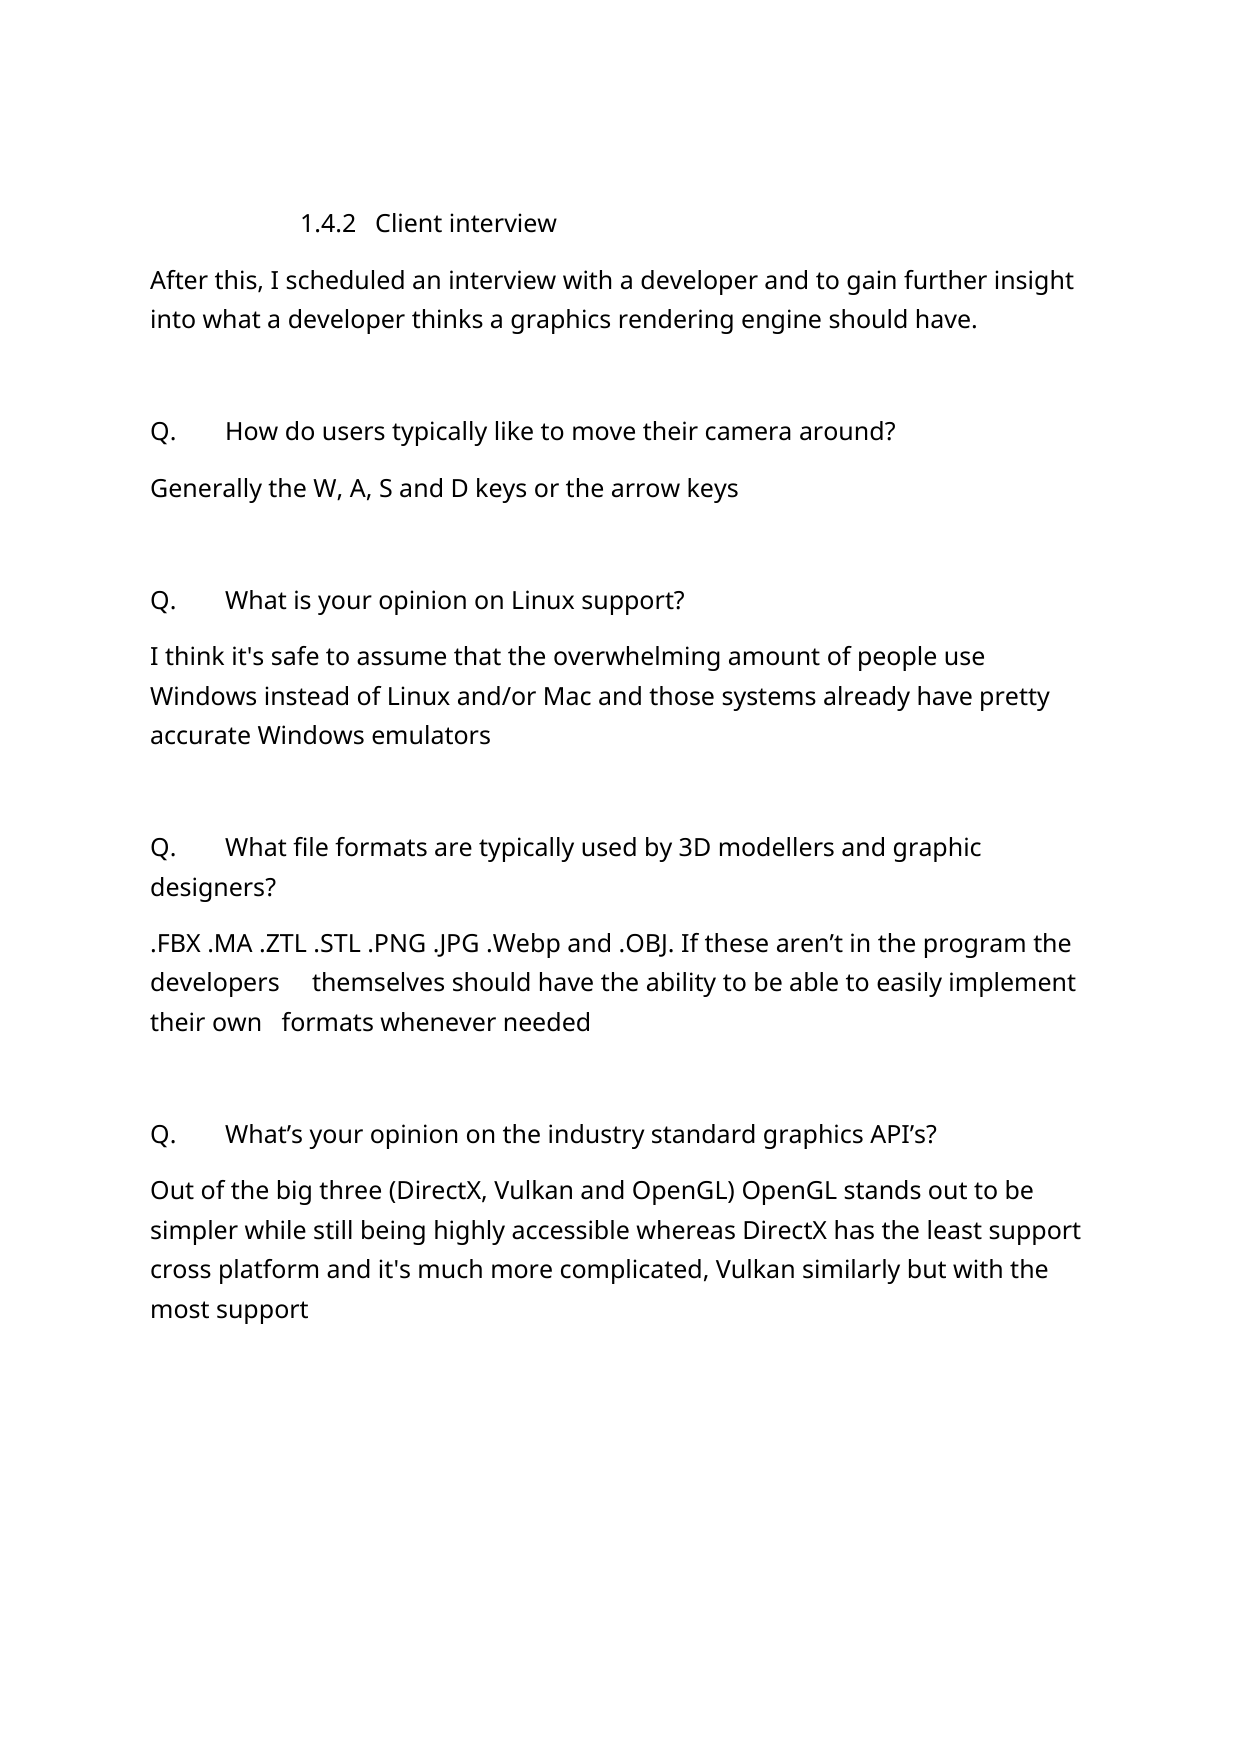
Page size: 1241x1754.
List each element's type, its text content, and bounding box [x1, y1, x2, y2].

text 1.4.2 Client interview [150, 206, 1090, 240]
text Out of the big three (DirectX, Vulkan and OpenGL) OpenGL stands out to be simpler while still being highly accessible whereas DirectX has the least support cross platform and it's much more complicated, Vulkan similarly but with the most support [150, 1173, 1090, 1325]
text .FBX .MA .ZTL .STL .PNG .JPG .Webp and .OBJ. If these aren’t in the program the developers themselves should have the ability to be able to easily implement their own formats whenever needed [150, 926, 1090, 1038]
text Generally the W, A, S and D keys or the arrow keys [150, 470, 1090, 504]
text I think it's safe to assume that the overwhelming amount of people use Windows instead of Linux and/or Mac and those systems already have pretty accurate Windows emulators [150, 639, 1090, 752]
text Q. How do users typically like to move their camera around? [150, 414, 1090, 448]
text Q. What is your opinion on Linux support? [150, 582, 1090, 617]
text After this, I scheduled an interview with a developer and to gain further insight into what a developer thinks a graphics rendering engine should have. [150, 262, 1090, 336]
text Q. What’s your opinion on the industry standard graphics API’s? [150, 1117, 1090, 1151]
text Q. What file formats are typically used by 3D modellers and graphic designers? [150, 830, 1090, 903]
